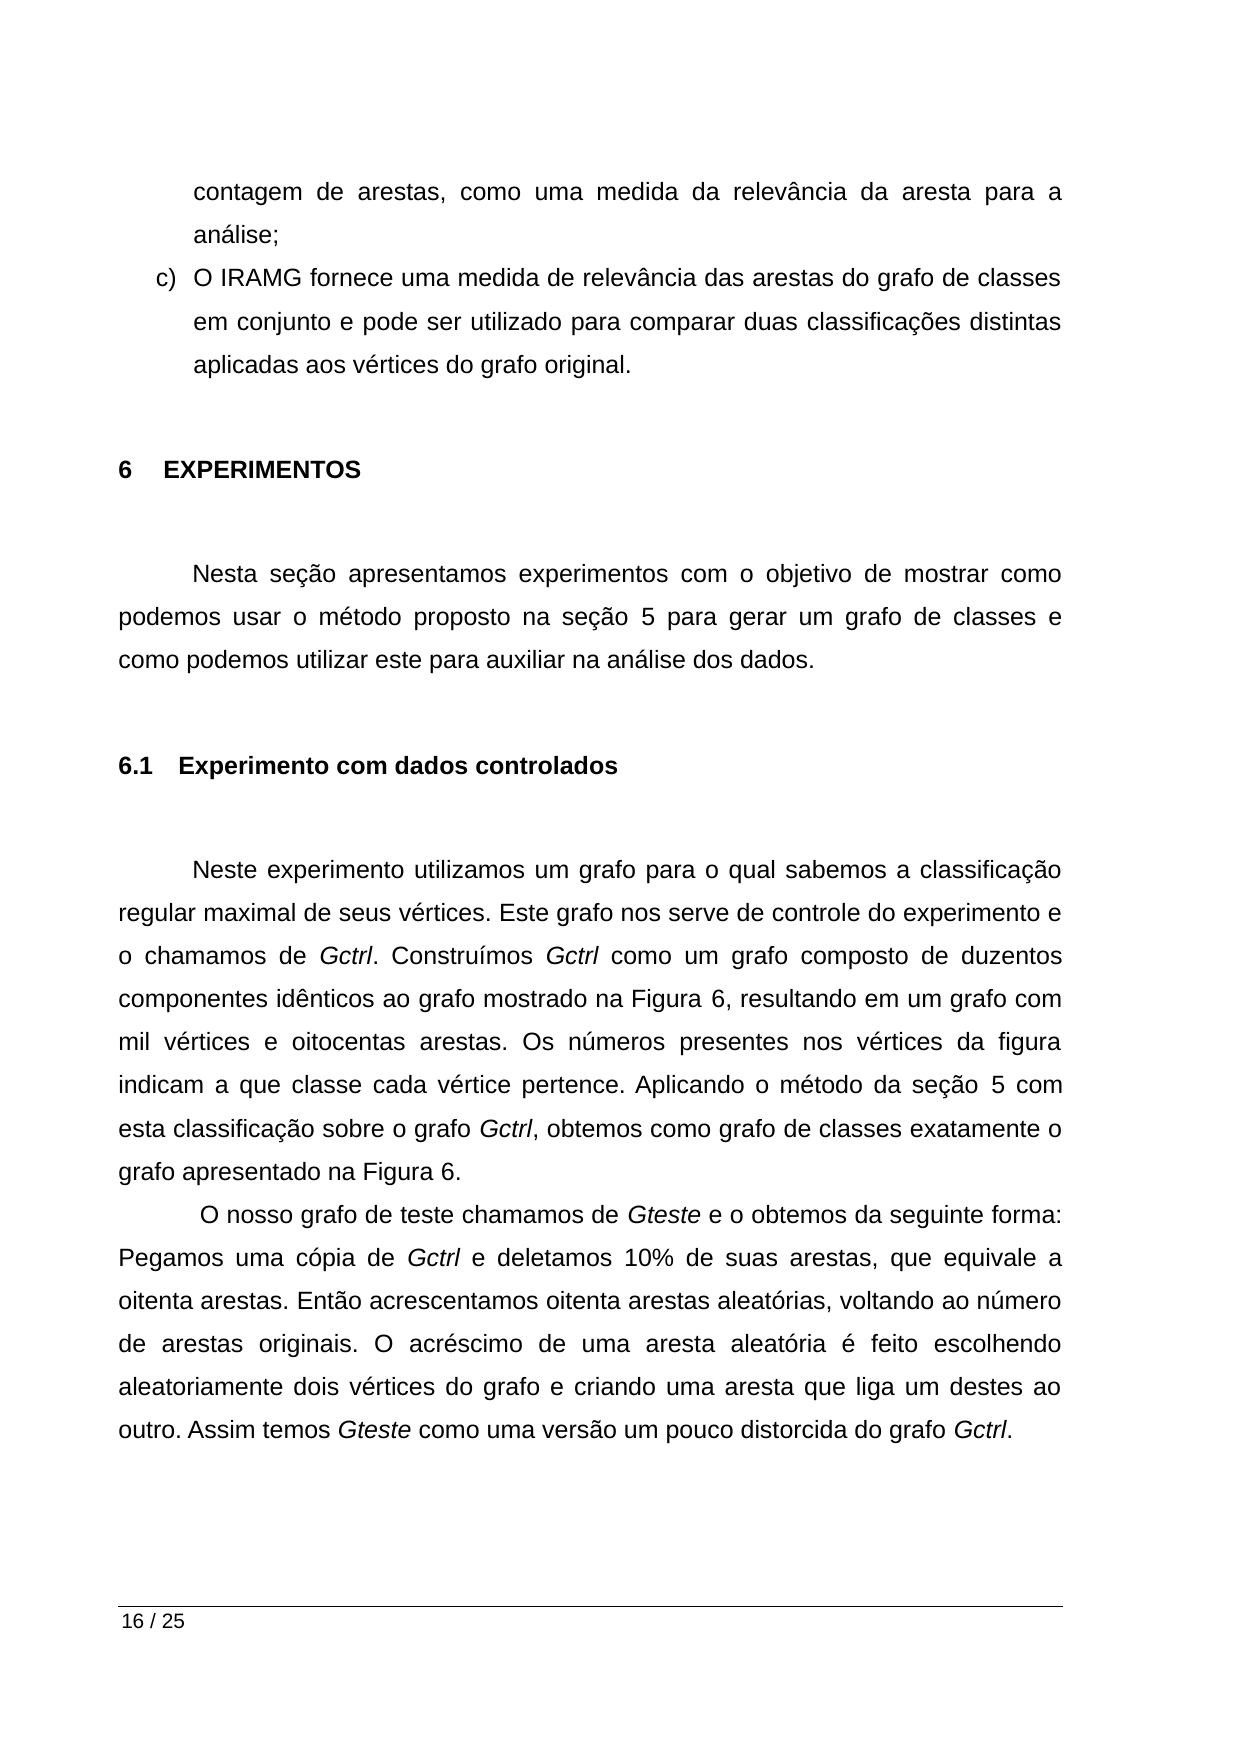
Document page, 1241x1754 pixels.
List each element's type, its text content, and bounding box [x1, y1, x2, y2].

subtitle Experimento com dados controlados [118, 751, 1063, 780]
list contagem de arestas, como uma medida da relevância da aresta para a análise; [156, 177, 1063, 249]
subtitle Experimentos [118, 455, 1063, 484]
list O IRAMG fornece uma medida de relevância das arestas do grafo de classes em conjunto e pode ser utilizado para comparar duas classificações distintas aplicadas aos vértices do grafo original. [156, 263, 1063, 378]
text Neste experimento utilizamos um grafo para o qual sabemos a classificação regular maximal de seus vértices. Este grafo nos serve de controle do experimento e o chamamos de Gctrl. Construímos Gctrl como um grafo composto de duzentos componentes idênticos ao grafo mostrado na Figura 6, resultando em um grafo com mil vértices e oitocentas arestas. Os números presentes nos vértices da figura indicam a que classe cada vértice pertence. Aplicando o método da seção 5 com esta classificação sobre o grafo Gctrl, obtemos como grafo de classes exatamente o grafo apresentado na Figura 6. [118, 855, 1063, 1186]
text O nosso grafo de teste chamamos de Gteste e o obtemos da seguinte forma: Pegamos uma cópia de Gctrl e deletamos 10% de suas arestas, que equivale a oitenta arestas. Então acrescentamos oitenta arestas aleatórias, voltando ao número de arestas originais. O acréscimo de uma aresta aleatória é feito escolhendo aleatoriamente dois vértices do grafo e criando uma aresta que liga um destes ao outro. Assim temos Gteste como uma versão um pouco distorcida do grafo Gctrl. [118, 1200, 1063, 1444]
text Nesta seção apresentamos experimentos com o objetivo de mostrar como podemos usar o método proposto na seção 5 para gerar um grafo de classes e como podemos utilizar este para auxiliar na análise dos dados. [118, 559, 1063, 674]
